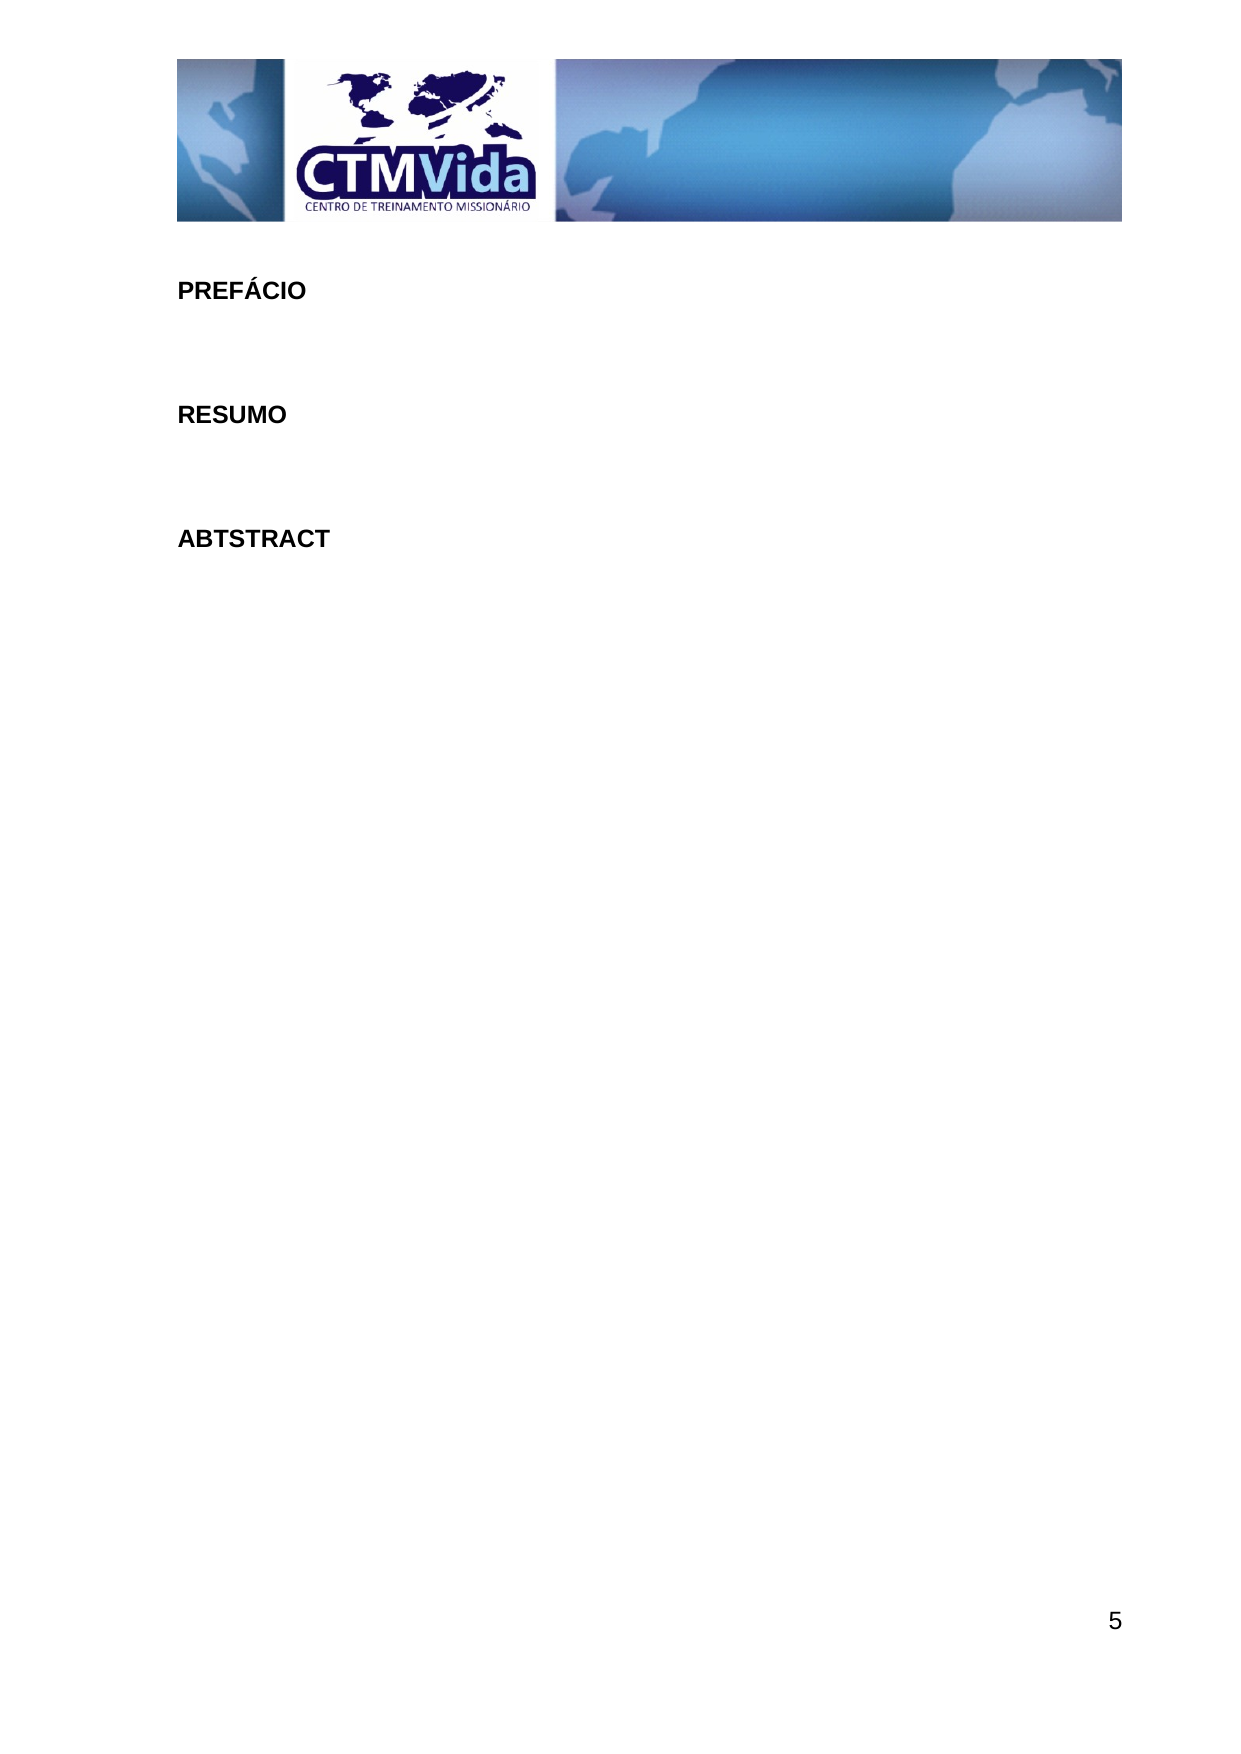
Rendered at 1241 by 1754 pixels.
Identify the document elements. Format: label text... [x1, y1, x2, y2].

subtitle Resumo [177, 400, 1122, 429]
picture [177, 59, 1122, 222]
subtitle Abtstract [177, 524, 1122, 553]
subtitle Prefácio [177, 276, 1122, 305]
